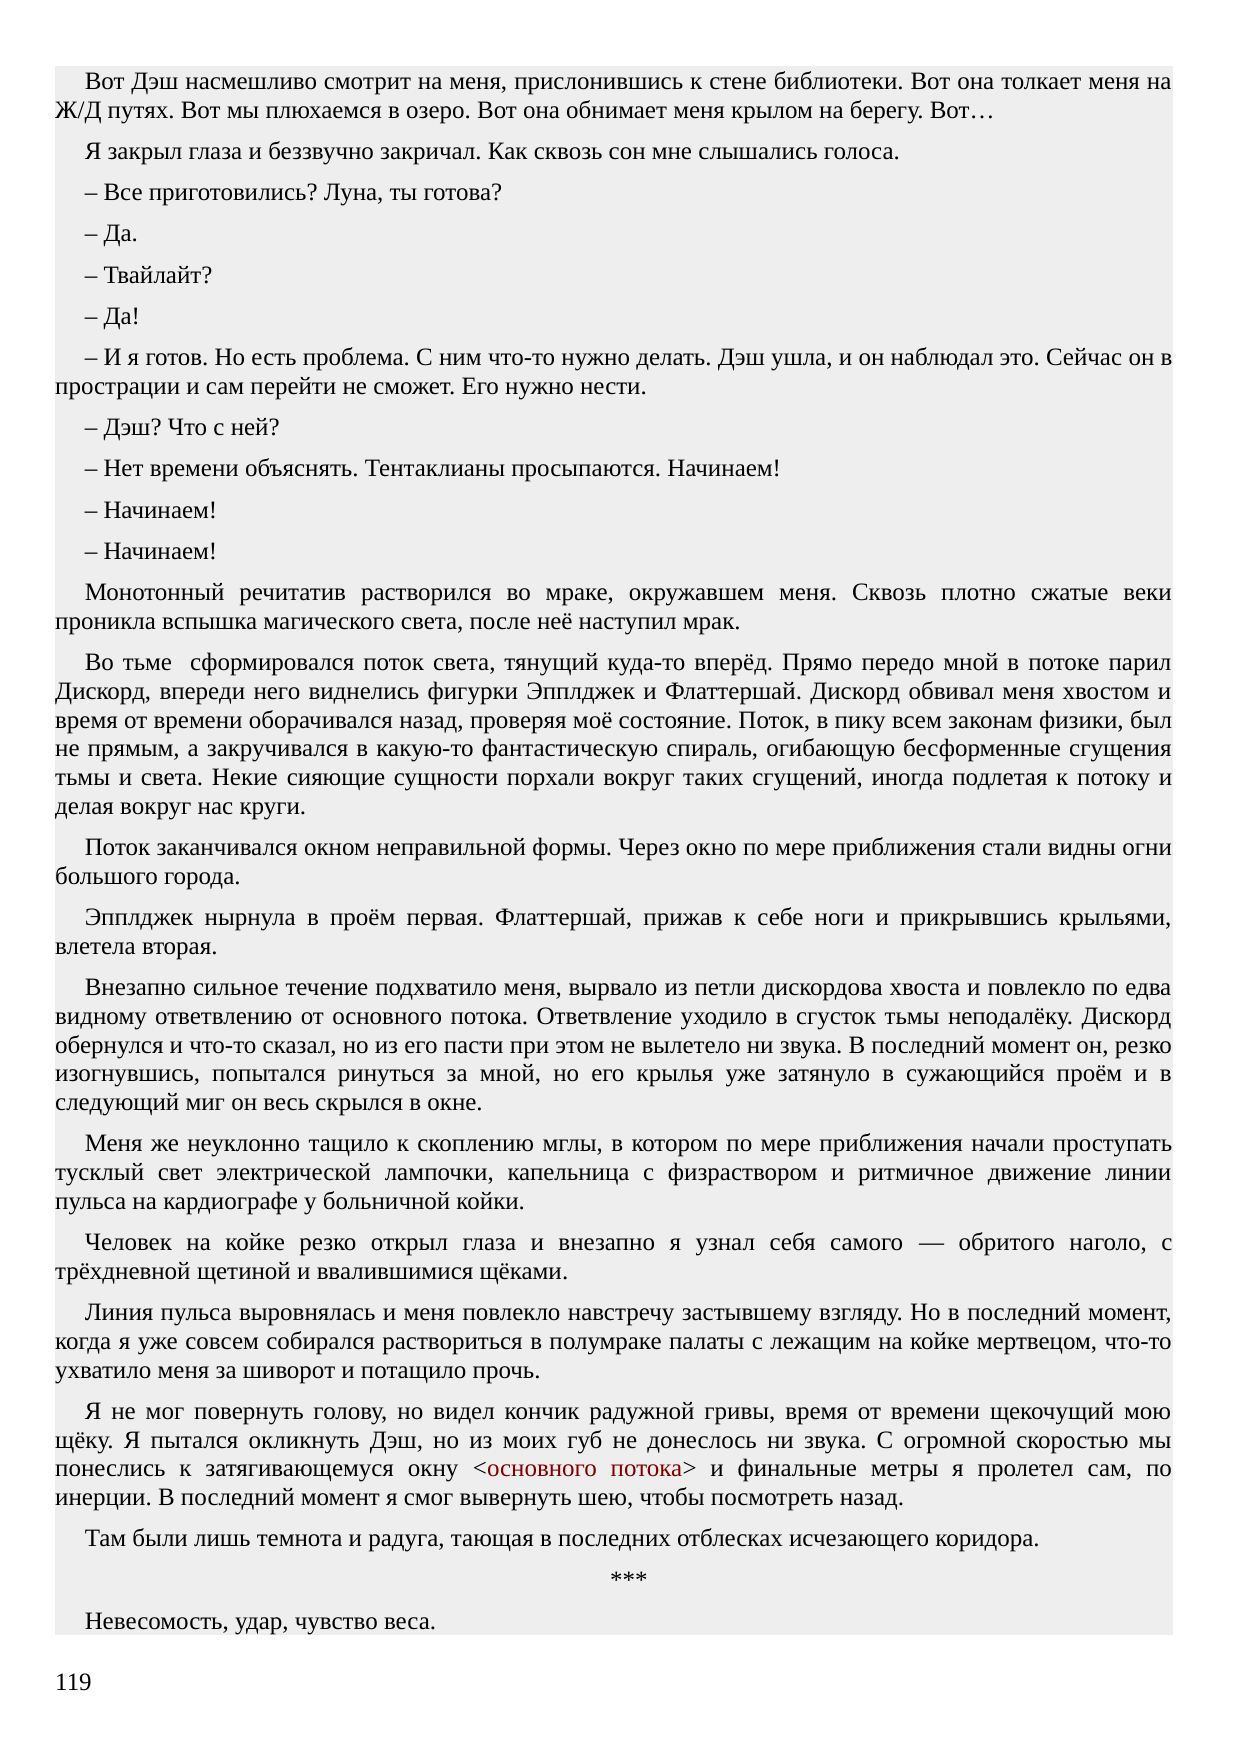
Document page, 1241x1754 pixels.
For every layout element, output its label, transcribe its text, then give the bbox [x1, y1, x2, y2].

text Я не мог повернуть голову, но видел кончик радужной гривы, время от времени щекочущий мою щёку. Я пытался окликнуть Дэш, но из моих губ не донеслось ни звука. С огромной скоростью мы понеслись к затягивающемуся окну <основного потока> и финальные метры я пролетел сам, по инерции. В последний момент я смог вывернуть шею, чтобы посмотреть назад. [55, 1396, 1173, 1511]
text Человек на койке резко открыл глаза и внезапно я узнал себя самого — обритого наголо, с трёхдневной щетиной и ввалившимися щёками. [55, 1227, 1173, 1285]
text Вот Дэш насмешливо смотрит на меня, прислонившись к стене библиотеки. Вот она толкает меня на Ж/Д путях. Вот мы плюхаемся в озеро. Вот она обнимает меня крылом на берегу. Вот… [55, 66, 1173, 123]
text Невесомость, удар, чувство веса. [55, 1606, 1173, 1635]
text – Дэш? Что с ней? [55, 412, 1173, 441]
text – И я готов. Но есть проблема. С ним что-то нужно делать. Дэш ушла, и он наблюдал это. Сейчас он в прострации и сам перейти не сможет. Его нужно нести. [55, 342, 1173, 400]
text Меня же неуклонно тащило к скоплению мглы, в котором по мере приближения начали проступать тусклый свет электрической лампочки, капельница с физраствором и ритмичное движение линии пульса на кардиографе у больничной койки. [55, 1128, 1173, 1215]
text – Начинаем! [55, 536, 1173, 565]
text – Все приготовились? Луна, ты готова? [55, 177, 1173, 206]
text – Начинаем! [55, 495, 1173, 523]
text – Нет времени объяснять. Тентаклианы просыпаются. Начинаем! [55, 453, 1173, 482]
text *** [55, 1565, 1173, 1593]
text Эпплджек нырнула в проём первая. Флаттершай, прижав к себе ноги и прикрывшись крыльями, влетела вторая. [55, 902, 1173, 960]
text Внезапно сильное течение подхватило меня, вырвало из петли дискордова хвоста и повлекло по едва видному ответвлению от основного потока. Ответвление уходило в сгусток тьмы неподалёку. Дискорд обернулся и что-то сказал, но из его пасти при этом не вылетело ни звука. В последний момент он, резко изогнувшись, попытался ринуться за мной, но его крылья уже затянуло в сужающийся проём и в следующий миг он весь скрылся в окне. [55, 972, 1173, 1116]
text Поток заканчивался окном неправильной формы. Через окно по мере приближения стали видны огни большого города. [55, 832, 1173, 890]
text Во тьме сформировался поток света, тянущий куда-то вперёд. Прямо передо мной в потоке парил Дискорд, впереди него виднелись фигурки Эпплджек и Флаттершай. Дискорд обвивал меня хвостом и время от времени оборачивался назад, проверяя моё состояние. Поток, в пику всем законам физики, был не прямым, а закручивался в какую-то фантастическую спираль, огибающую бесформенные сгущения тьмы и света. Некие сияющие сущности порхали вокруг таких сгущений, иногда подлетая к потоку и делая вокруг нас круги. [55, 647, 1173, 820]
text – Твайлайт? [55, 260, 1173, 288]
text – Да! [55, 301, 1173, 330]
text Там были лишь темнота и радуга, тающая в последних отблесках исчезающего коридора. [55, 1523, 1173, 1552]
text – Да. [55, 218, 1173, 247]
text Я закрыл глаза и беззвучно закричал. Как сквозь сон мне слышались голоса. [55, 136, 1173, 165]
text Линия пульса выровнялась и меня повлекло навстречу застывшему взгляду. Но в последний момент, когда я уже совсем собирался раствориться в полумраке палаты с лежащим на койке мертвецом, что-то ухватило меня за шиворот и потащило прочь. [55, 1297, 1173, 1383]
text Монотонный речитатив растворился во мраке, окружавшем меня. Сквозь плотно сжатые веки проникла вспышка магического света, после неё наступил мрак. [55, 577, 1173, 635]
